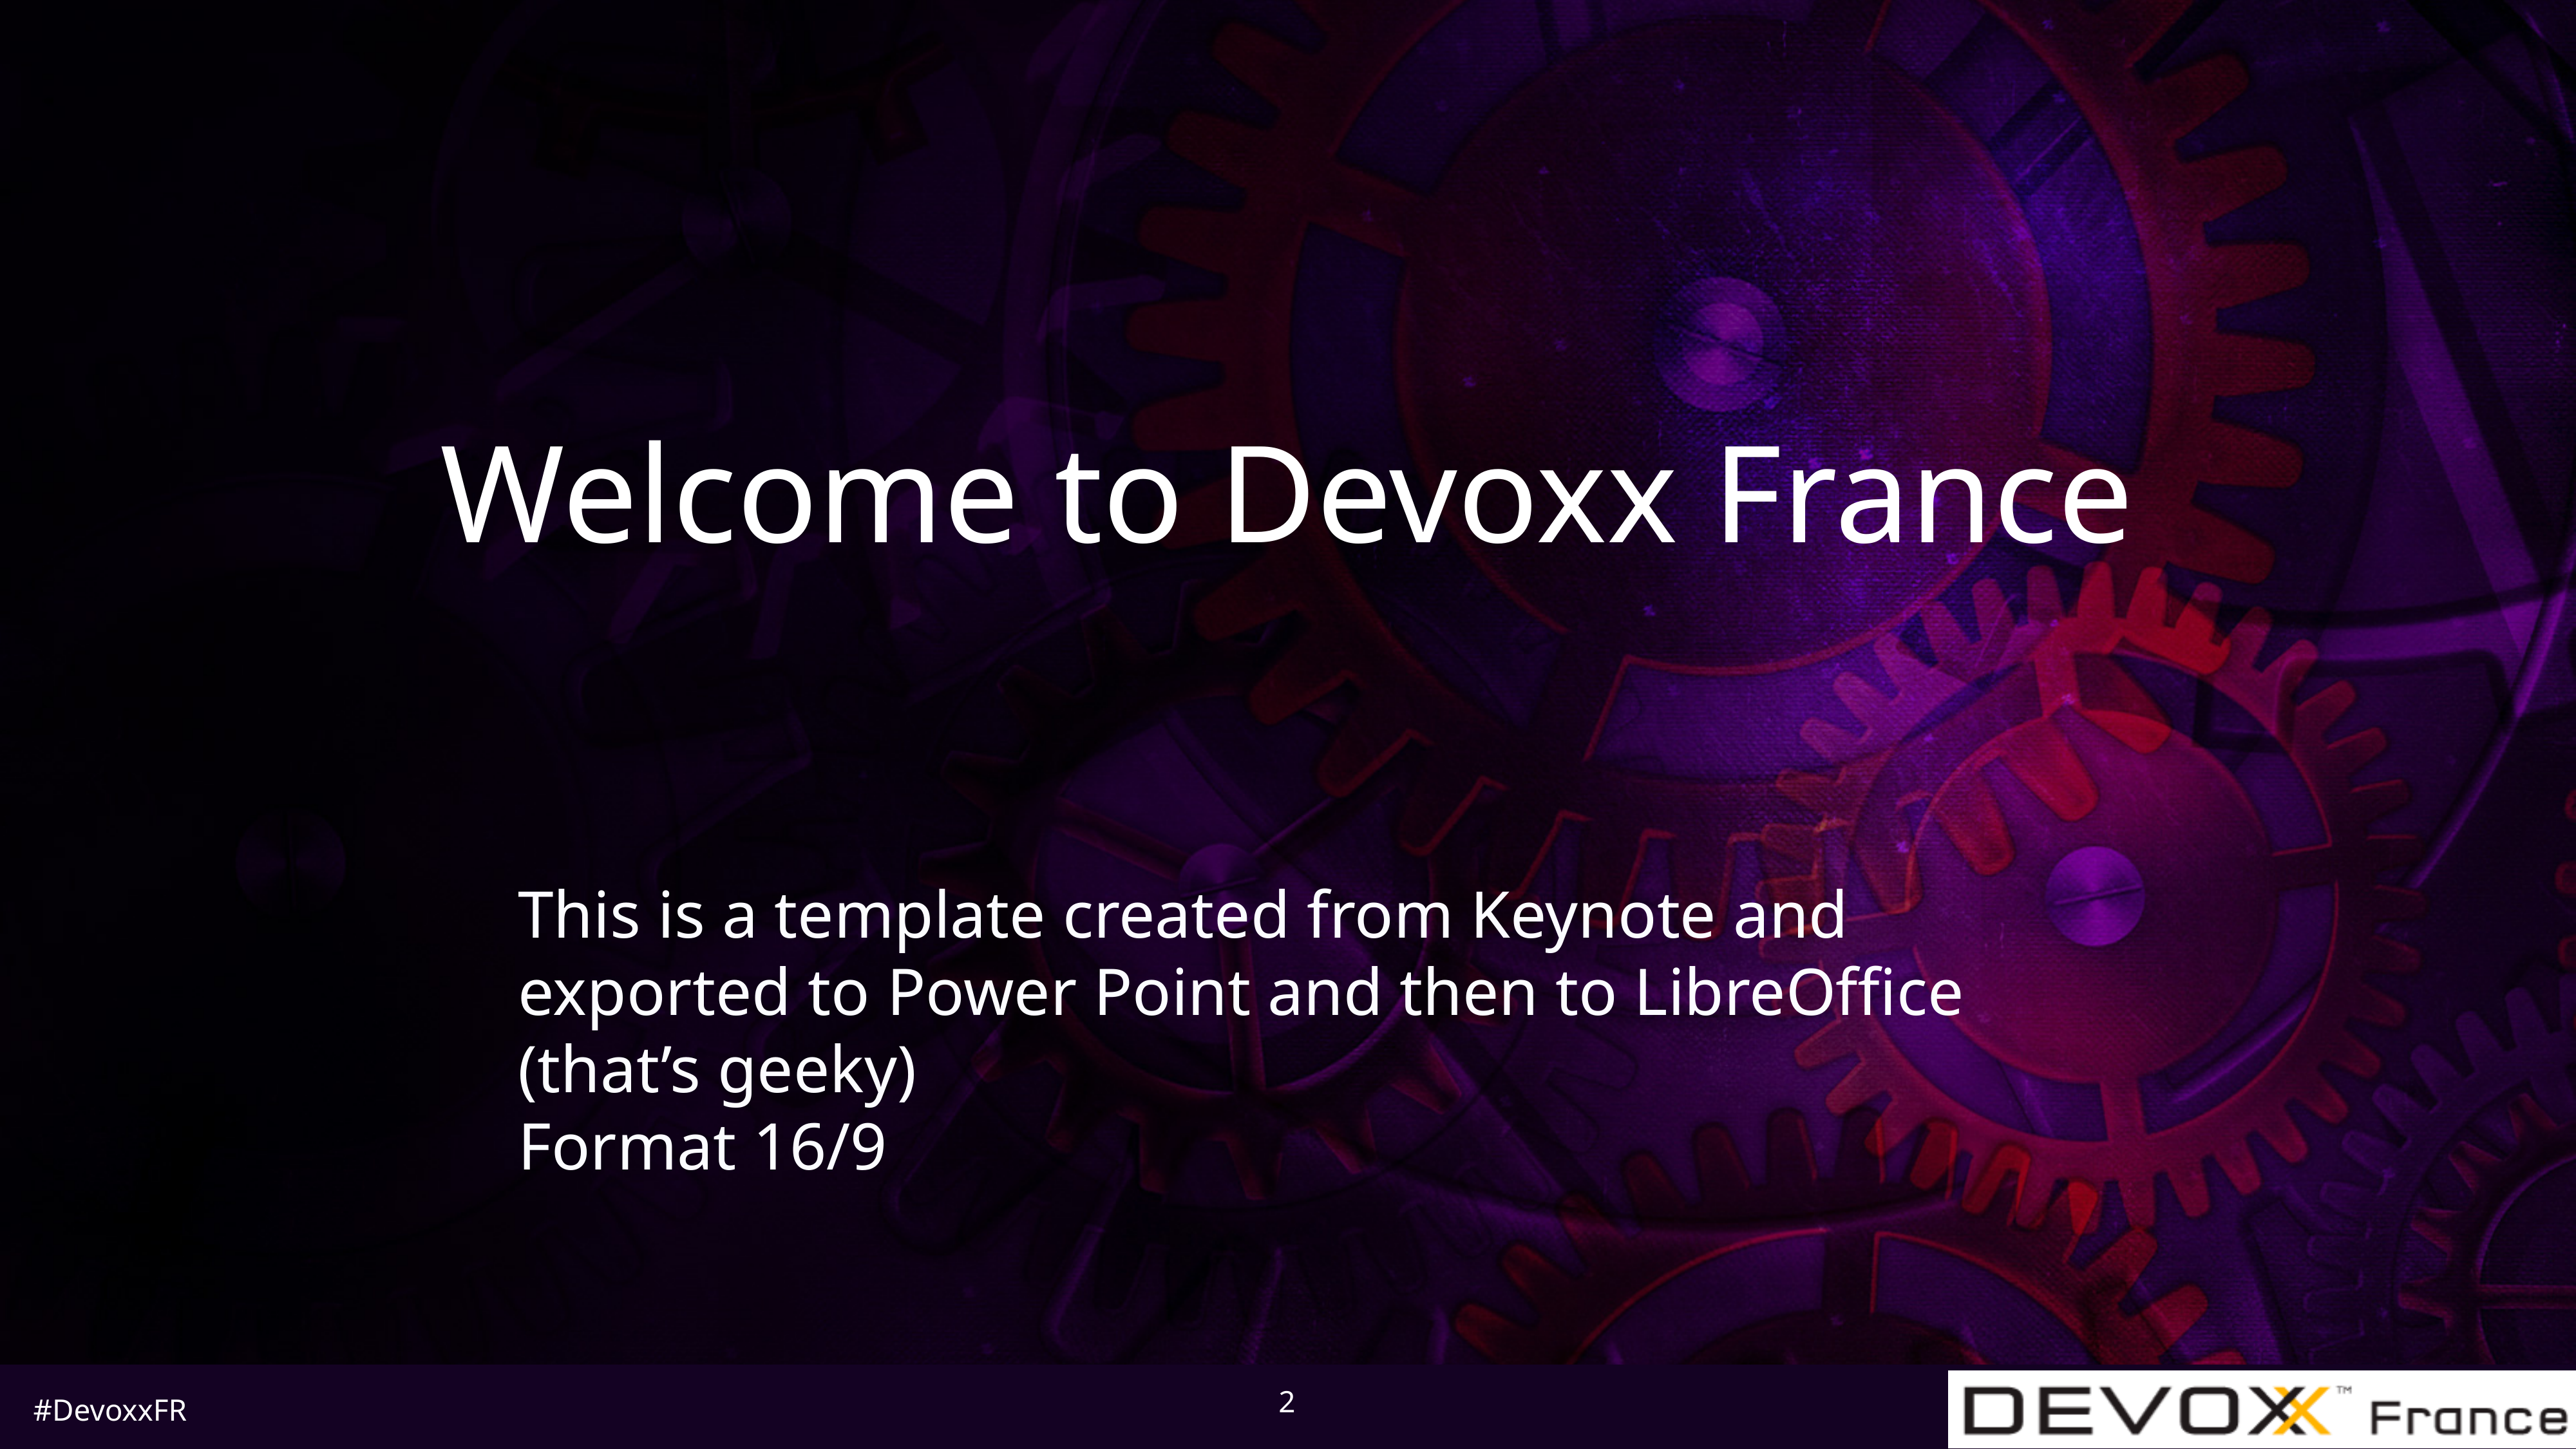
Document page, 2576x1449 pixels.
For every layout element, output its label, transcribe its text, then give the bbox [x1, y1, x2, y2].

slide_number [1270, 1375, 1304, 1427]
title Welcome to Devoxx France [250, 368, 2324, 577]
list This is a template created from Keynote and exported to Power Point and then to LibreOffice (that’s geeky) Format 16/9 [510, 866, 2065, 1167]
picture [1948, 1370, 2576, 1448]
picture [0, 0, 2576, 1364]
